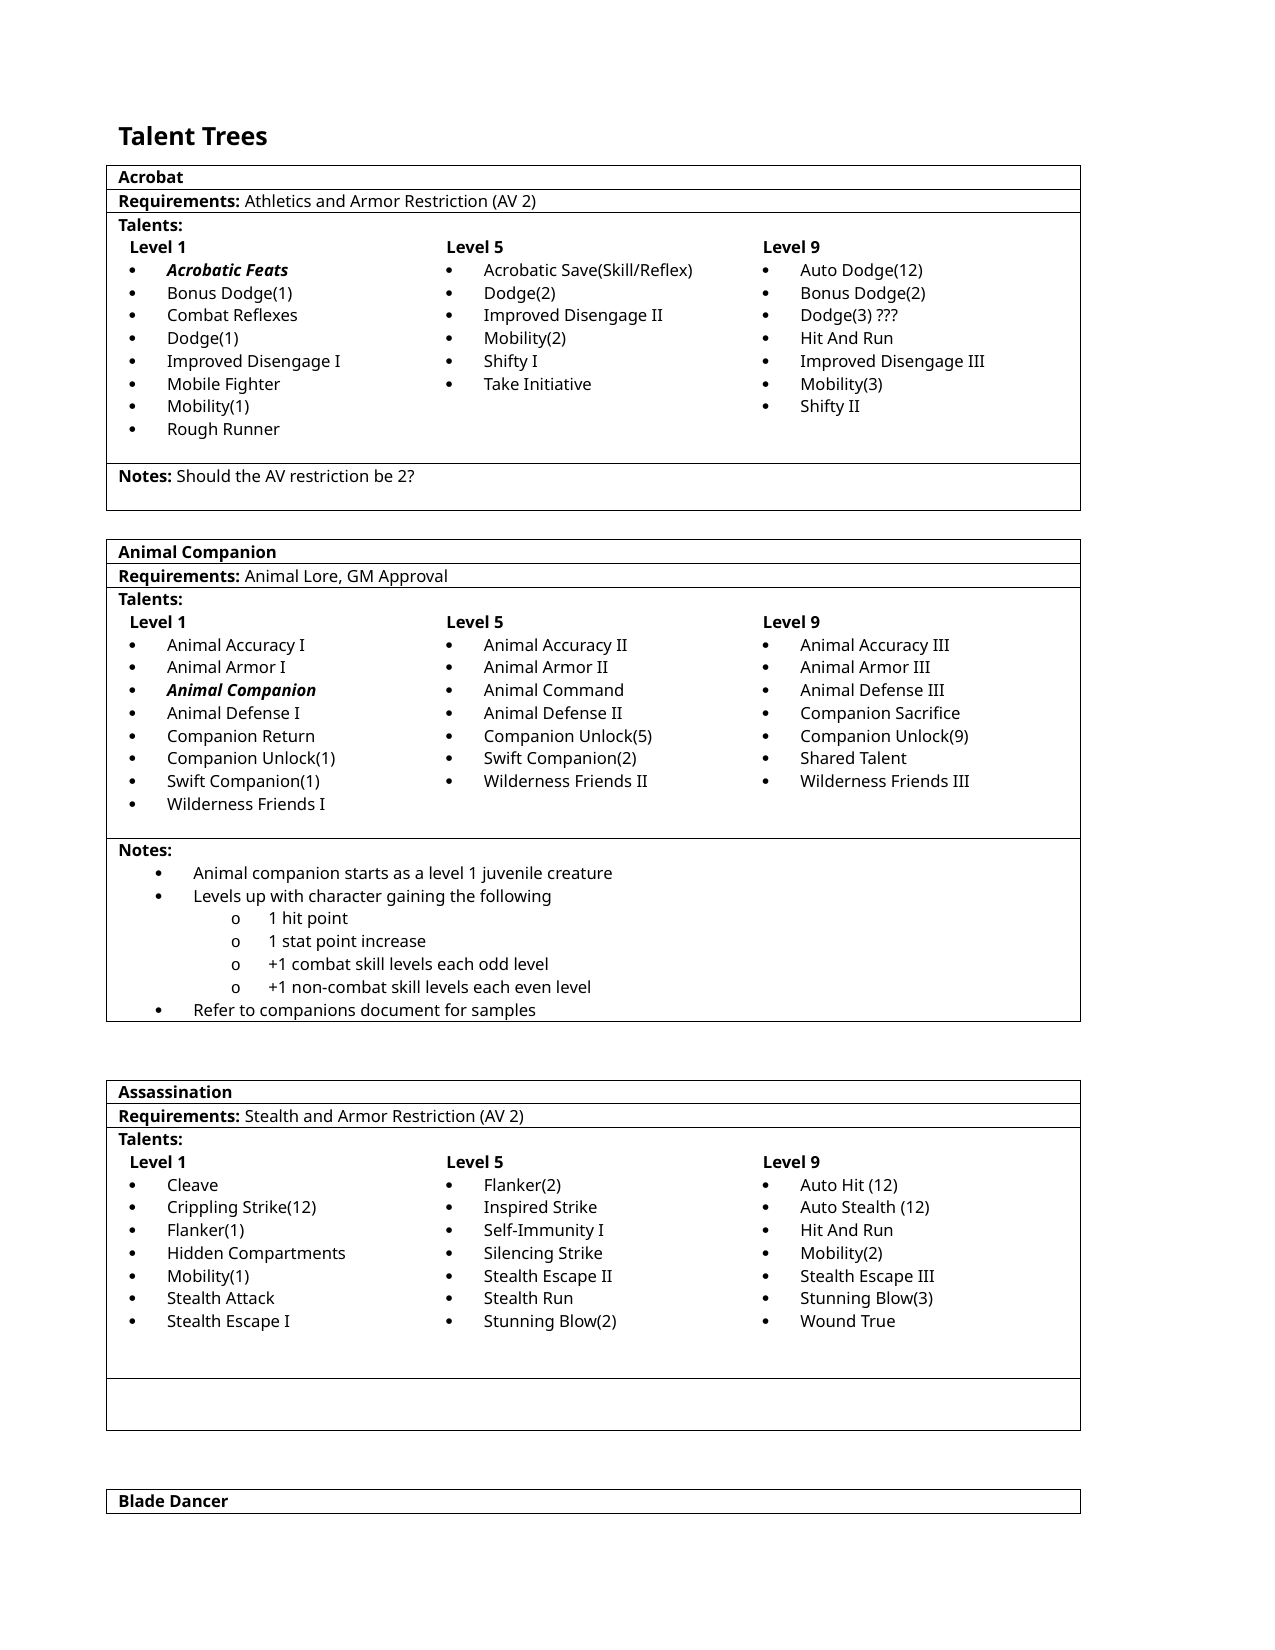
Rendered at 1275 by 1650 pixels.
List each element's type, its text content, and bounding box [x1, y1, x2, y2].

table_cell Requirements: Animal Lore, GM Approval [107, 564, 1080, 587]
table_cell Requirements: Athletics and Armor Restriction (AV 2) [107, 190, 1080, 212]
table_header Level 5 [435, 236, 751, 259]
table_header Animal Companion [107, 540, 1080, 563]
table_cell Cleave Crippling Strike(12) Flanker(1) Hidden Compartments Mobility(1) Stealth Attack Stealth Escape I [118, 1174, 435, 1378]
table_cell Acrobatic Feats Bonus Dodge(1) Combat Reflexes Dodge(1) Improved Disengage I Mobile Fighter Mobility(1) Rough Runner [118, 259, 435, 463]
table_header Level 1 [118, 1151, 435, 1173]
table_cell Auto Hit (12) Auto Stealth (12) Hit And Run Mobility(2) Stealth Escape III Stunning Blow(3) Wound True [751, 1174, 1068, 1378]
table_header Level 9 [751, 611, 1068, 633]
text Talent Trees [118, 118, 1157, 152]
table_header Blade Dancer [107, 1490, 1080, 1513]
table_header Level 9 [751, 236, 1068, 259]
table_header Level 1 [118, 611, 435, 633]
table_cell [107, 1379, 1080, 1430]
table_cell Requirements: Stealth and Armor Restriction (AV 2) [107, 1104, 1080, 1127]
table_header Level 5 [435, 1151, 751, 1173]
table_cell Auto Dodge(12) Bonus Dodge(2) Dodge(3) ??? Hit And Run Improved Disengage III Mobility(3) Shifty II [751, 259, 1068, 463]
table_header Assassination [107, 1081, 1080, 1103]
table_cell Animal Accuracy II Animal Armor II Animal Command Animal Defense II Companion Unlock(5) Swift Companion(2) Wilderness Friends II [435, 633, 751, 838]
table_cell Talents: [107, 213, 1080, 463]
table_cell Animal Accuracy III Animal Armor III Animal Defense III Companion Sacrifice Companion Unlock(9) Shared Talent Wilderness Friends III [751, 633, 1068, 838]
table_cell Acrobatic Save(Skill/Reflex) Dodge(2) Improved Disengage II Mobility(2) Shifty I Take Initiative [435, 259, 751, 463]
table_header Level 9 [751, 1151, 1068, 1173]
table_cell Notes: Should the AV restriction be 2? [107, 464, 1080, 509]
table_header Level 5 [435, 611, 751, 633]
table_header Level 1 [118, 236, 435, 259]
table_cell Flanker(2) Inspired Strike Self-Immunity I Silencing Strike Stealth Escape II Stealth Run Stunning Blow(2) [435, 1174, 751, 1378]
table_header Acrobat [107, 166, 1080, 188]
table_cell Talents: [107, 1128, 1080, 1378]
table_cell Notes: Animal companion starts as a level 1 juvenile creature Levels up with character gaining the following 1 hit point 1 stat point increase +1 combat skill levels each odd level +1 non-combat skill levels each even level Refer to companions document for samples [107, 839, 1080, 1021]
table_cell Animal Accuracy I Animal Armor I Animal Companion Animal Defense I Companion Return Companion Unlock(1) Swift Companion(1) Wilderness Friends I [118, 633, 435, 838]
table_cell Talents: [107, 588, 1080, 838]
